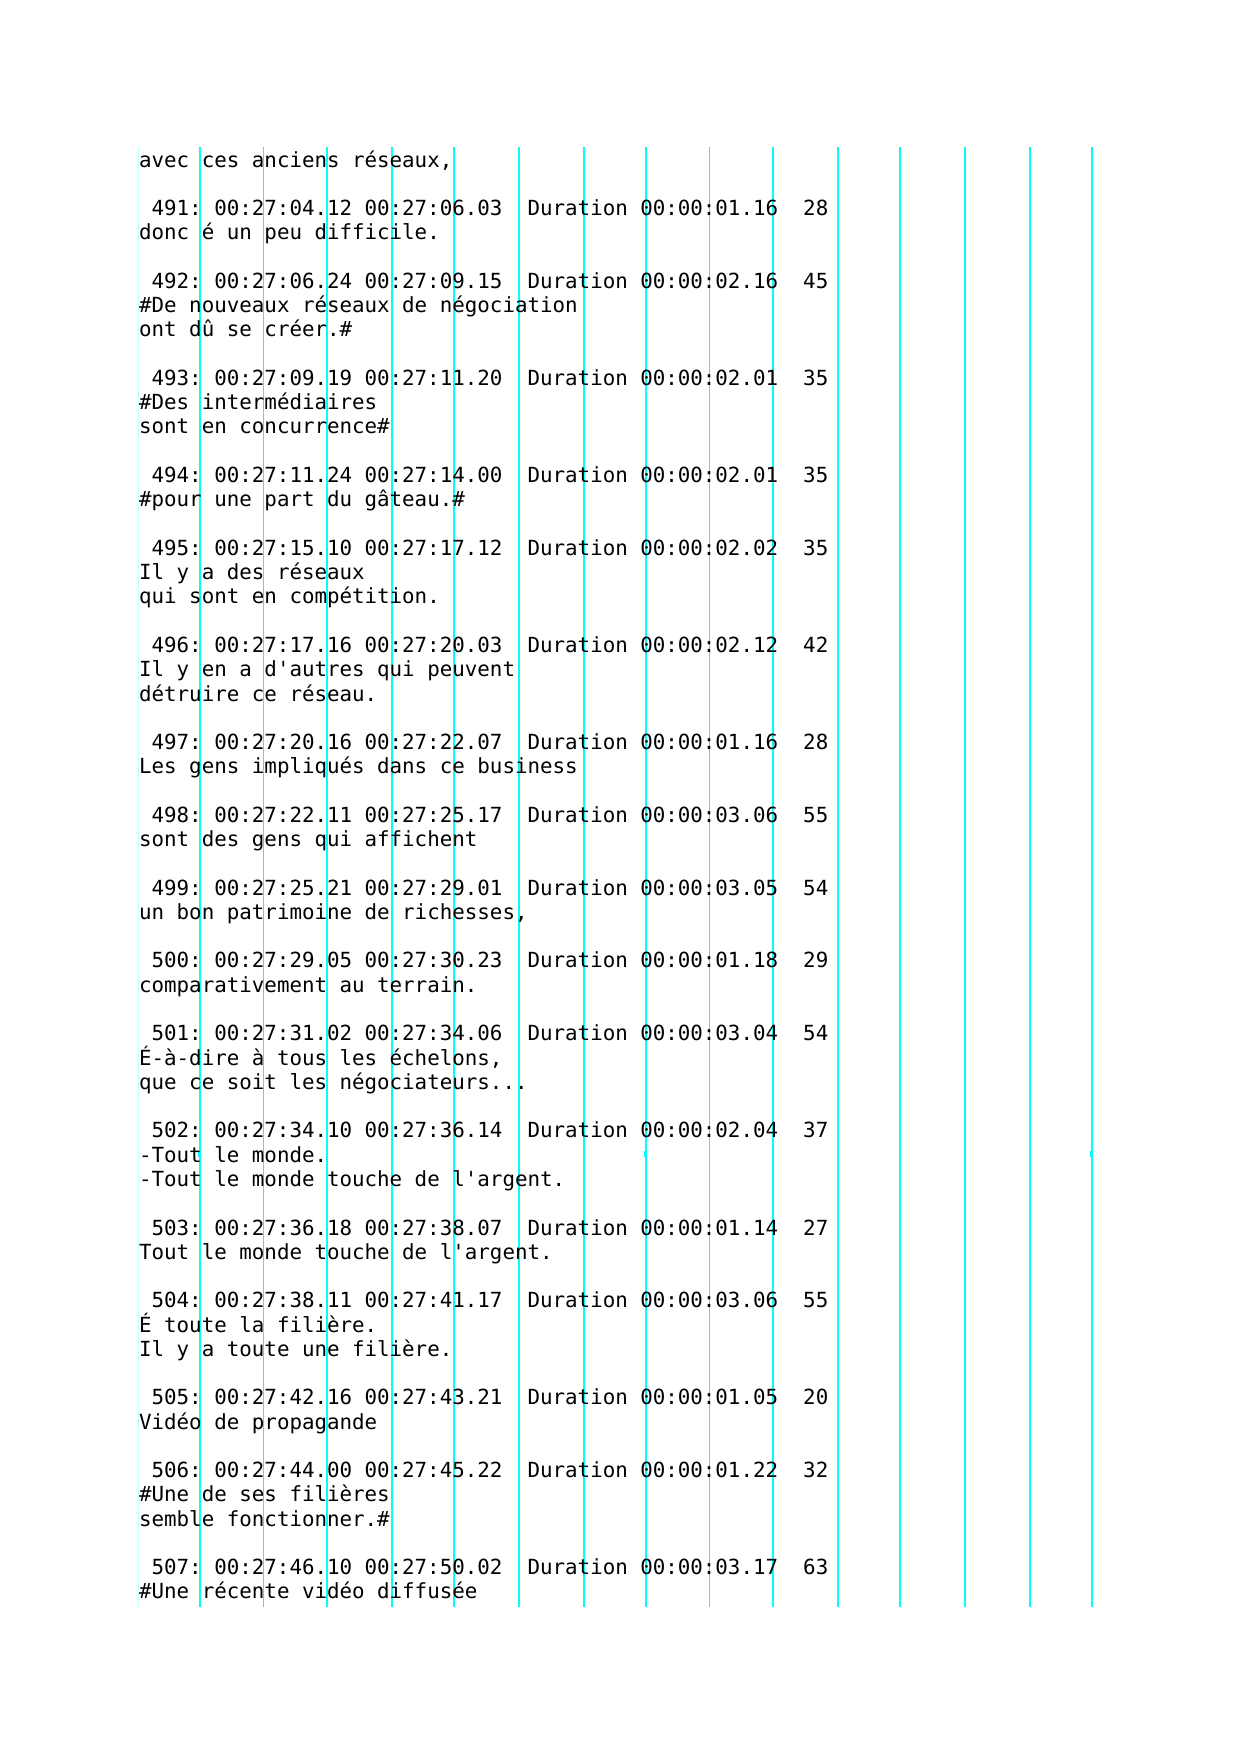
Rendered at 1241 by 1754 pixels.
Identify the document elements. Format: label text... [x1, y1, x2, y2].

text donc é un peu difficile. [139, 220, 1101, 245]
text sont des gens qui affichent [139, 827, 1101, 851]
text Il y a toute une filière. [139, 1337, 1101, 1361]
text 507: 00:27:46.10 00:27:50.02 Duration 00:00:03.17 63 [139, 1555, 1101, 1579]
text ont dû se créer.# [139, 317, 1101, 342]
text semble fonctionner.# [139, 1507, 1101, 1531]
text détruire ce réseau. [139, 682, 1101, 706]
text -Tout le monde touche de l'argent. [139, 1167, 1101, 1191]
text 498: 00:27:22.11 00:27:25.17 Duration 00:00:03.06 55 [139, 803, 1101, 827]
text avec ces anciens réseaux, [139, 148, 1101, 172]
text #pour une part du gâteau.# [139, 487, 1101, 512]
text un bon patrimoine de richesses, [139, 900, 1101, 924]
text Il y en a d'autres qui peuvent [139, 657, 1101, 682]
text sont en concurrence# [139, 414, 1101, 439]
text 504: 00:27:38.11 00:27:41.17 Duration 00:00:03.06 55 [139, 1288, 1101, 1313]
text 502: 00:27:34.10 00:27:36.14 Duration 00:00:02.04 37 [139, 1118, 1101, 1143]
text É toute la filière. [139, 1313, 1101, 1337]
text 494: 00:27:11.24 00:27:14.00 Duration 00:00:02.01 35 [139, 463, 1101, 487]
text comparativement au terrain. [139, 973, 1101, 997]
text 503: 00:27:36.18 00:27:38.07 Duration 00:00:01.14 27 [139, 1216, 1101, 1240]
text Tout le monde touche de l'argent. [139, 1240, 1101, 1264]
text É-à-dire à tous les échelons, [139, 1046, 1101, 1070]
text Les gens impliqués dans ce business [139, 754, 1101, 779]
text 497: 00:27:20.16 00:27:22.07 Duration 00:00:01.16 28 [139, 730, 1101, 754]
text -Tout le monde. [139, 1143, 1101, 1167]
text qui sont en compétition. [139, 584, 1101, 609]
text 506: 00:27:44.00 00:27:45.22 Duration 00:00:01.22 32 [139, 1458, 1101, 1482]
picture [138, 147, 1102, 1607]
text 491: 00:27:04.12 00:27:06.03 Duration 00:00:01.16 28 [139, 196, 1101, 220]
text Il y a des réseaux [139, 560, 1101, 584]
text Vidéo de propagande [139, 1410, 1101, 1434]
text 500: 00:27:29.05 00:27:30.23 Duration 00:00:01.18 29 [139, 948, 1101, 973]
text 492: 00:27:06.24 00:27:09.15 Duration 00:00:02.16 45 [139, 269, 1101, 293]
text #Une de ses filières [139, 1482, 1101, 1507]
text 493: 00:27:09.19 00:27:11.20 Duration 00:00:02.01 35 [139, 366, 1101, 390]
text #Une récente vidéo diffusée [139, 1579, 1101, 1604]
text que ce soit les négociateurs... [139, 1070, 1101, 1094]
text 501: 00:27:31.02 00:27:34.06 Duration 00:00:03.04 54 [139, 1021, 1101, 1046]
text 505: 00:27:42.16 00:27:43.21 Duration 00:00:01.05 20 [139, 1385, 1101, 1410]
text 499: 00:27:25.21 00:27:29.01 Duration 00:00:03.05 54 [139, 876, 1101, 900]
text 495: 00:27:15.10 00:27:17.12 Duration 00:00:02.02 35 [139, 536, 1101, 560]
text 496: 00:27:17.16 00:27:20.03 Duration 00:00:02.12 42 [139, 633, 1101, 657]
text #De nouveaux réseaux de négociation [139, 293, 1101, 317]
text #Des intermédiaires [139, 390, 1101, 414]
